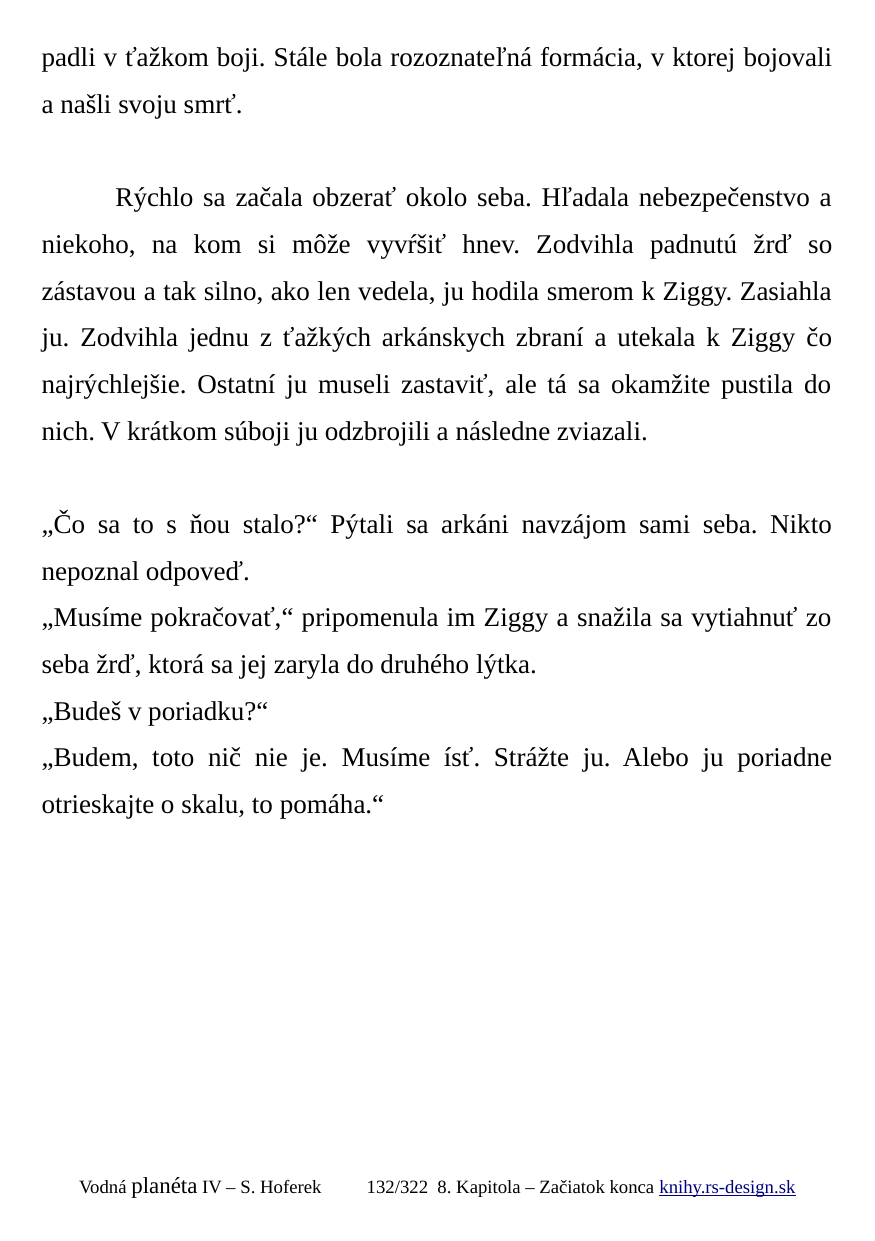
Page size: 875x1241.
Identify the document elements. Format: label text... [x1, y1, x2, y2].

text Rýchlo sa začala obzerať okolo seba. Hľadala nebezpečenstvo a niekoho, na kom si môže vyvŕšiť hnev. Zodvihla padnutú žrď so zástavou a tak silno, ako len vedela, ju hodila smerom k Ziggy. Zasiahla ju. Zodvihla jednu z ťažkých arkánskych zbraní a utekala k Ziggy čo najrýchlejšie. Ostatní ju museli zastaviť, ale tá sa okamžite pustila do nich. V krátkom súboji ju odzbrojili a následne zviazali. [41, 181, 833, 446]
text „Čo sa to s ňou stalo?“ Pýtali sa arkáni navzájom sami seba. Nikto nepoznal odpoveď. [41, 508, 833, 586]
text „Budeš v poriadku?“ [41, 695, 833, 726]
text „Budem, toto nič nie je. Musíme ísť. Strážte ju. Alebo ju poriadne otrieskajte o skalu, to pomáha.“ [41, 741, 833, 819]
text „Musíme pokračovať,“ pripomenula im Ziggy a snažila sa vytiahnuť zo seba žrď, ktorá sa jej zaryla do druhého lýtka. [41, 601, 833, 679]
text padli v ťažkom boji. Stále bola rozoznateľná formácia, v ktorej bojovali a našli svoju smrť. [41, 41, 833, 119]
